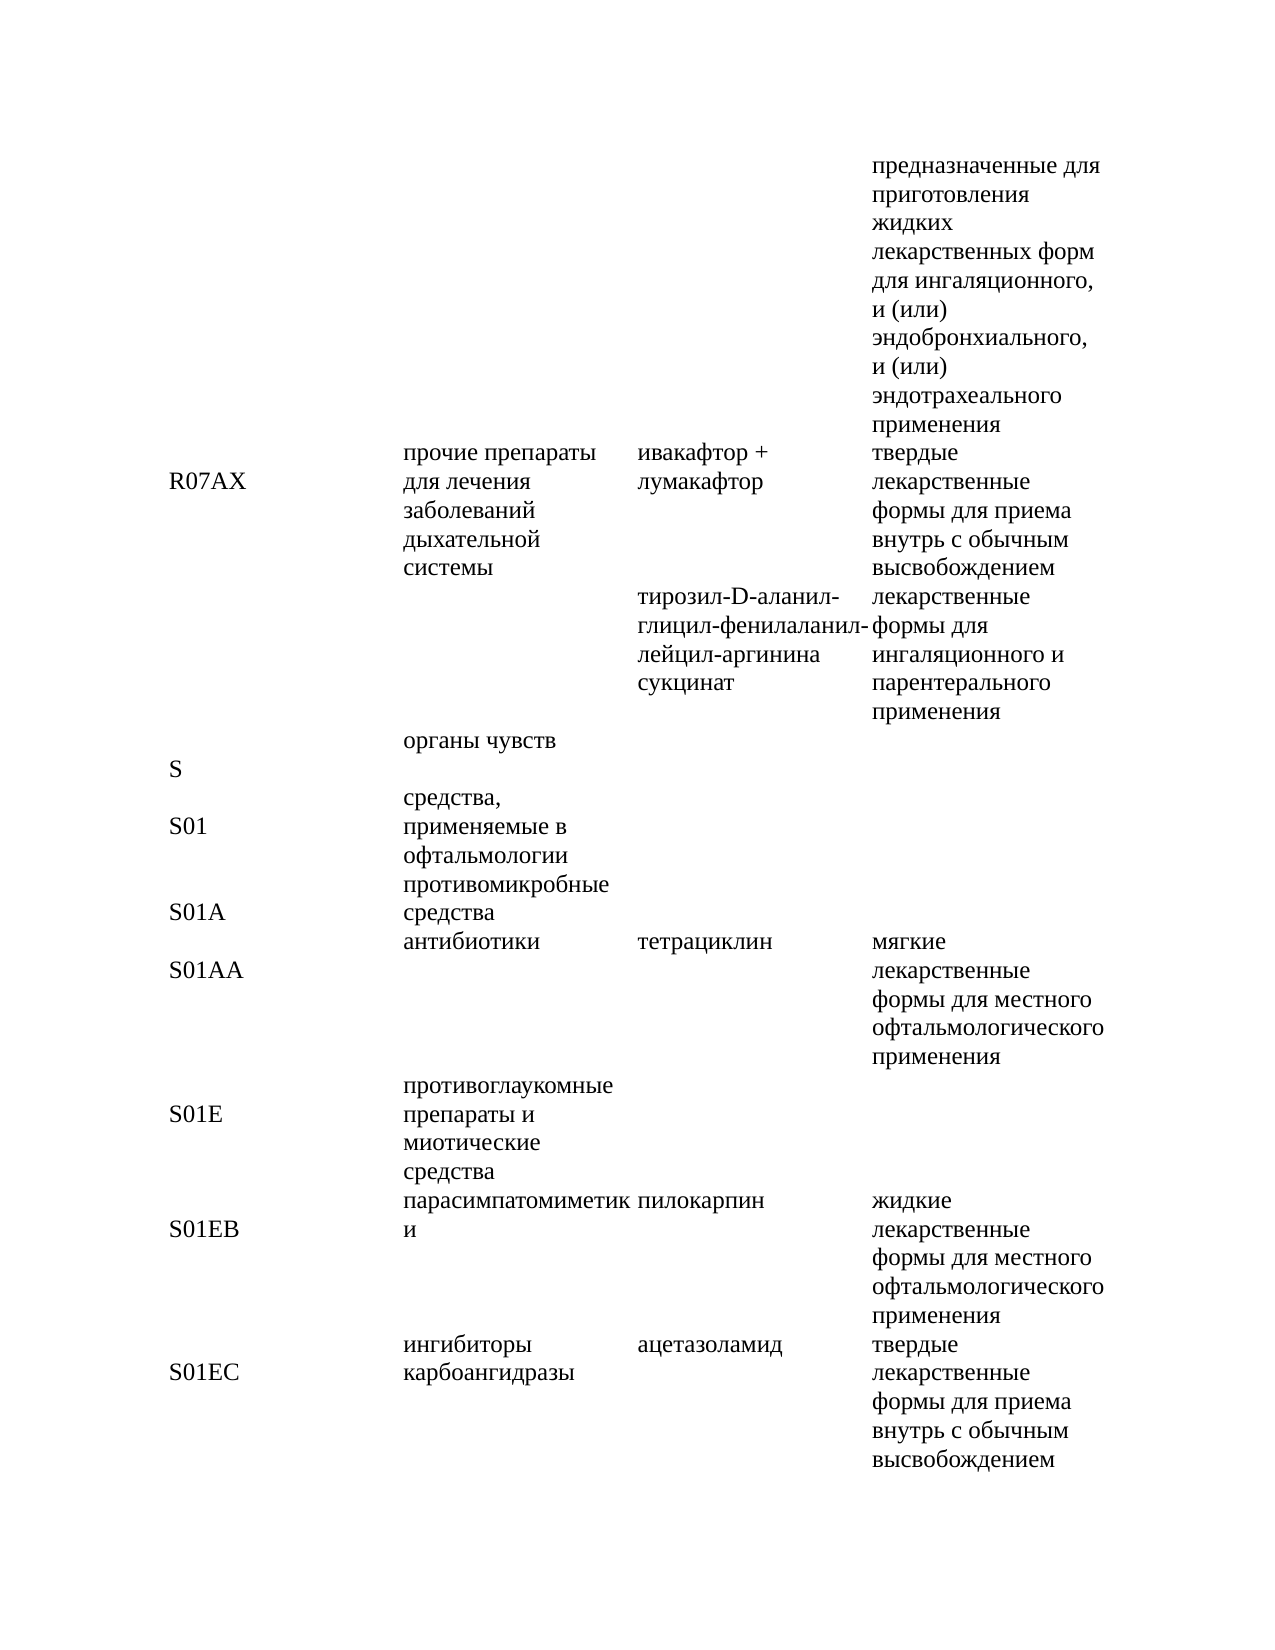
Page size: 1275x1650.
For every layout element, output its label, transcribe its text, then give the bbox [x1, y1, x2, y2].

table_cell [638, 783, 872, 869]
table_cell мягкие лекарственные формы для местного офтальмологического применения [872, 926, 1106, 1070]
table_cell [872, 725, 1106, 782]
table_cell R07AX [169, 438, 403, 725]
table_cell S01E [169, 1070, 403, 1185]
table_cell предназначенные для приготовления жидких лекарственных форм для ингаляционного, и (или) эндобронхиального, и (или) эндотрахеального применения [872, 150, 1106, 437]
table_cell пилокарпин [638, 1185, 872, 1329]
table_cell [872, 783, 1106, 869]
table_cell S01EC [169, 1329, 403, 1472]
table_cell [638, 150, 872, 437]
table_cell твердые лекарственные формы для приема внутрь с обычным высвобождением [872, 438, 1106, 581]
table_cell [638, 1070, 872, 1185]
table_cell [638, 725, 872, 782]
table_cell противоглаукомные препараты и миотические средства [403, 1070, 637, 1185]
table_cell противомикробные средства [403, 869, 637, 926]
table_cell средства, применяемые в офтальмологии [403, 783, 637, 869]
table_cell S01A [169, 869, 403, 926]
table_cell S01EB [169, 1185, 403, 1329]
table_cell антибиотики [403, 926, 637, 1070]
table_cell ацетазоламид [638, 1329, 872, 1472]
table_cell S01 [169, 783, 403, 869]
table_cell твердые лекарственные формы для приема внутрь с обычным высвобождением [872, 1329, 1106, 1472]
table_cell ингибиторы карбоангидразы [403, 1329, 637, 1472]
table_cell тирозил-D-аланил-глицил-фенилаланил-лейцил-аргинина сукцинат [638, 581, 872, 725]
table_cell лекарственные формы для ингаляционного и парентерального применения [872, 581, 1106, 725]
table_cell парасимпатомиметики [403, 1185, 637, 1329]
table_cell [872, 869, 1106, 926]
table_cell прочие препараты для лечения заболеваний дыхательной системы [403, 438, 637, 725]
table_cell жидкие лекарственные формы для местного офтальмологического применения [872, 1185, 1106, 1329]
table_cell S [169, 725, 403, 782]
table_cell [872, 1070, 1106, 1185]
table_cell S01AA [169, 926, 403, 1070]
table_cell ивакафтор + лумакафтор [638, 438, 872, 581]
table_cell тетрациклин [638, 926, 872, 1070]
table_cell [638, 869, 872, 926]
table_cell органы чувств [403, 725, 637, 782]
